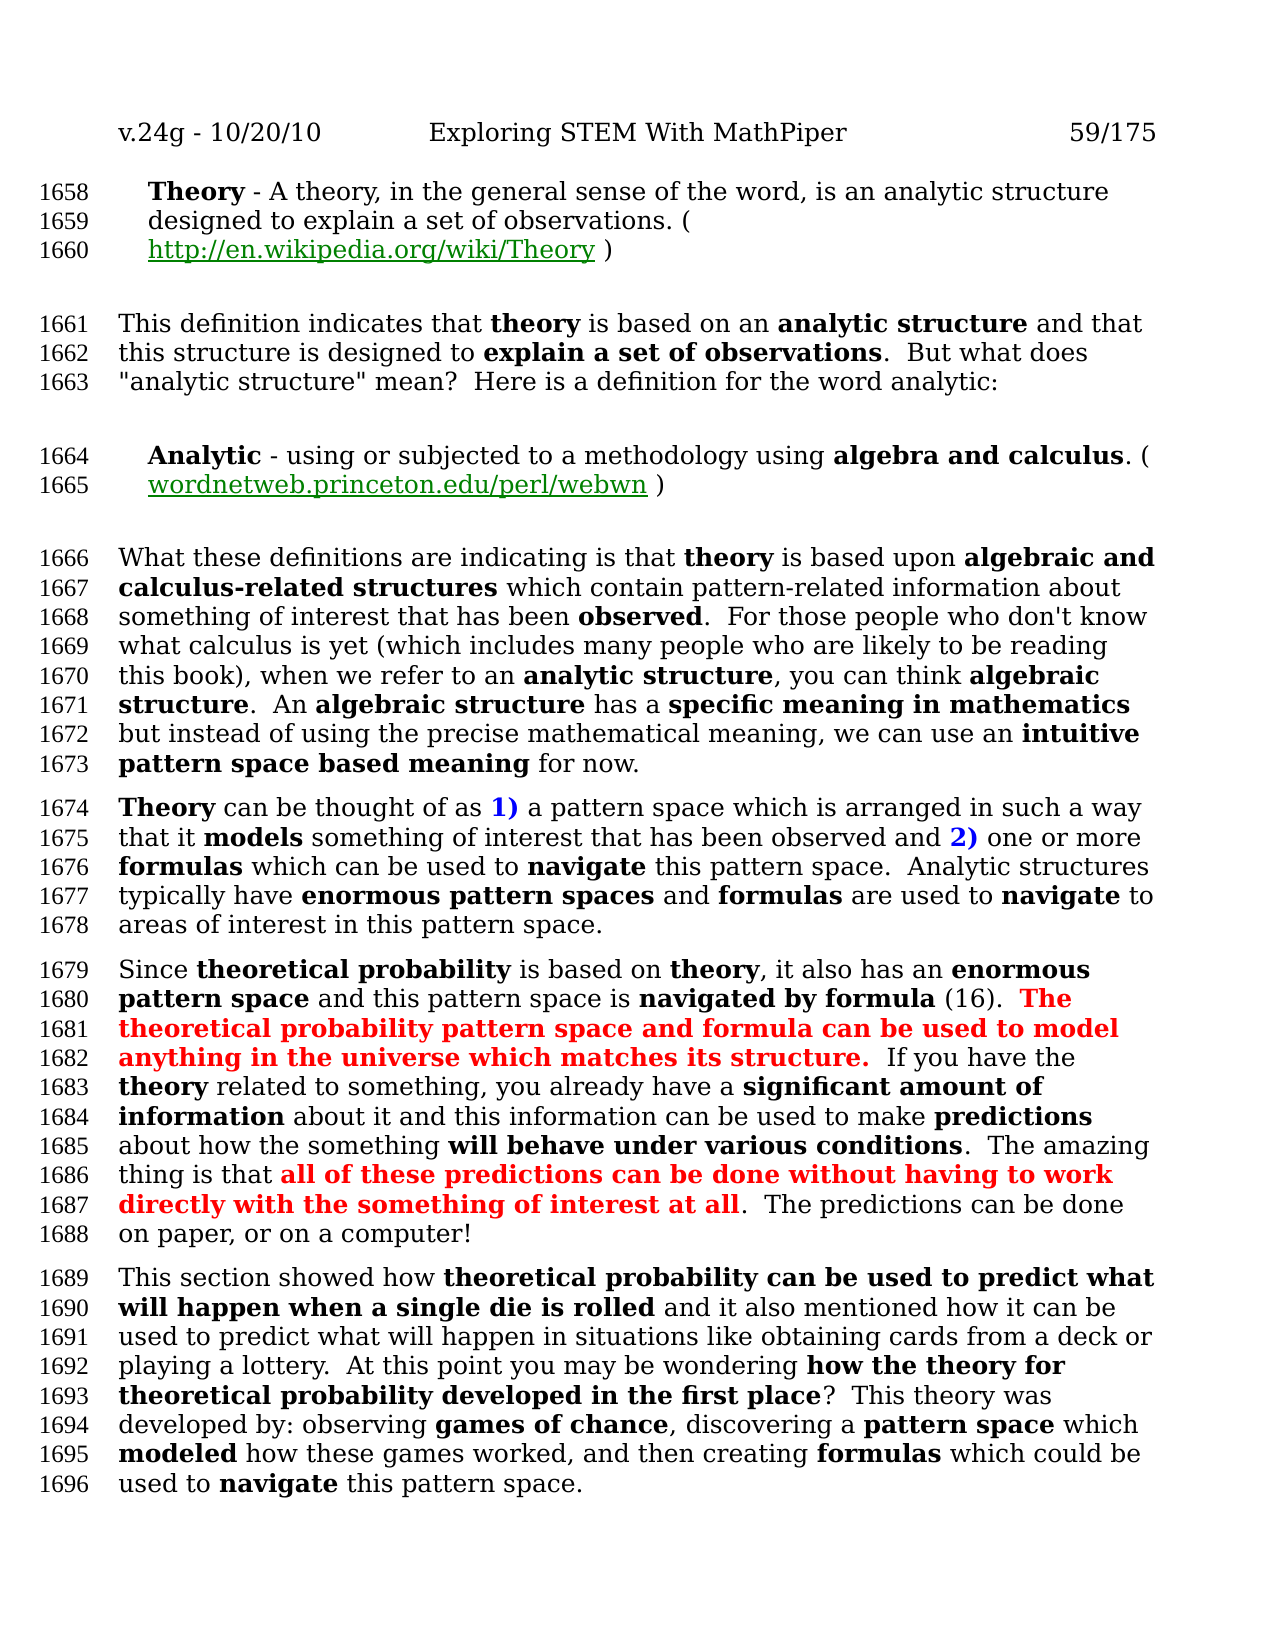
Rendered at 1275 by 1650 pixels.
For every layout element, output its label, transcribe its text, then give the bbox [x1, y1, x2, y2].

text Analytic - using or subjected to a methodology using algebra and calculus. ( wordnetweb.princeton.edu/perl/webwn ) [148, 441, 1157, 499]
text Since theoretical probability is based on theory, it also has an enormous pattern space and this pattern space is navigated by formula (16). The theoretical probability pattern space and formula can be used to model anything in the universe which matches its structure. If you have the theory related to something, you already have a significant amount of information about it and this information can be used to make predictions about how the something will behave under various conditions. The amazing thing is that all of these predictions can be done without having to work directly with the something of interest at all. The predictions can be done on paper, or on a computer! [118, 955, 1157, 1248]
text This definition indicates that theory is based on an analytic structure and that this structure is designed to explain a set of observations. But what does "analytic structure" mean? Here is a definition for the word analytic: [118, 309, 1157, 397]
text Theory - A theory, in the general sense of the word, is an analytic structure designed to explain a set of observations. ( http://en.wikipedia.org/wiki/Theory ) [148, 177, 1157, 264]
text What these definitions are indicating is that theory is based upon algebraic and calculus-related structures which contain pattern-related information about something of interest that has been observed. For those people who don't know what calculus is yet (which includes many people who are likely to be reading this book), when we refer to an analytic structure, you can think algebraic structure. An algebraic structure has a specific meaning in mathematics but instead of using the precise mathematical meaning, we can use an intuitive pattern space based meaning for now. [118, 543, 1157, 778]
text Theory can be thought of as 1) a pattern space which is arranged in such a way that it models something of interest that has been observed and 2) one or more formulas which can be used to navigate this pattern space. Analytic structures typically have enormous pattern spaces and formulas are used to navigate to areas of interest in this pattern space. [118, 793, 1157, 940]
text This section showed how theoretical probability can be used to predict what will happen when a single die is rolled and it also mentioned how it can be used to predict what will happen in situations like obtaining cards from a deck or playing a lottery. At this point you may be wondering how the theory for theoretical probability developed in the first place? This theory was developed by: observing games of chance, discovering a pattern space which modeled how these games worked, and then creating formulas which could be used to navigate this pattern space. [118, 1263, 1157, 1498]
